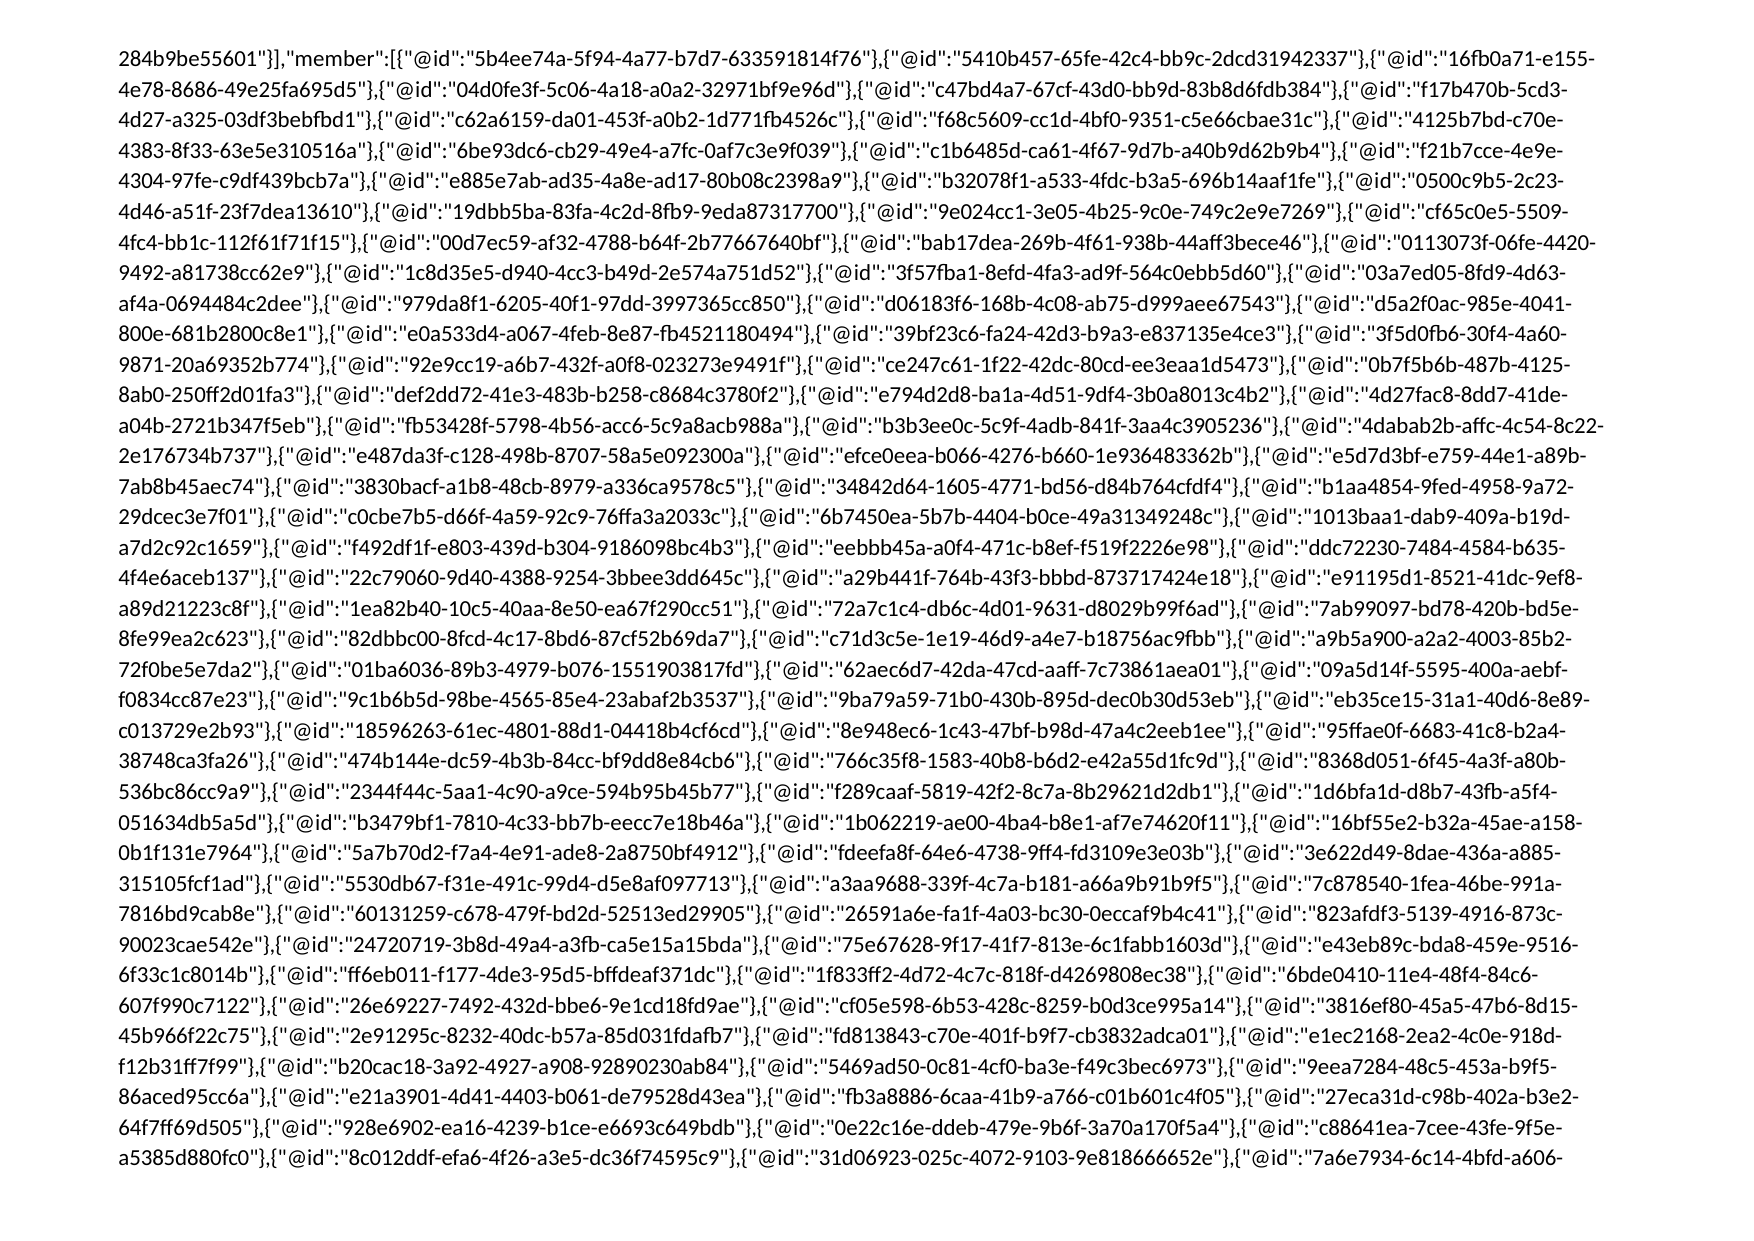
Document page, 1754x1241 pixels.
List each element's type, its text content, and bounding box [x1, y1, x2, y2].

text 284b9be55601"}],"member":[{"@id":"5b4ee74a-5f94-4a77-b7d7-633591814f76"},{"@id":"5410b457-65fe-42c4-bb9c-2dcd31942337"},{"@id":"16fb0a71-e155-4e78-8686-49e25fa695d5"},{"@id":"04d0fe3f-5c06-4a18-a0a2-32971bf9e96d"},{"@id":"c47bd4a7-67cf-43d0-bb9d-83b8d6fdb384"},{"@id":"f17b470b-5cd3-4d27-a325-03df3bebfbd1"},{"@id":"c62a6159-da01-453f-a0b2-1d771fb4526c"},{"@id":"f68c5609-cc1d-4bf0-9351-c5e66cbae31c"},{"@id":"4125b7bd-c70e-4383-8f33-63e5e310516a"},{"@id":"6be93dc6-cb29-49e4-a7fc-0af7c3e9f039"},{"@id":"c1b6485d-ca61-4f67-9d7b-a40b9d62b9b4"},{"@id":"f21b7cce-4e9e-4304-97fe-c9df439bcb7a"},{"@id":"e885e7ab-ad35-4a8e-ad17-80b08c2398a9"},{"@id":"b32078f1-a533-4fdc-b3a5-696b14aaf1fe"},{"@id":"0500c9b5-2c23-4d46-a51f-23f7dea13610"},{"@id":"19dbb5ba-83fa-4c2d-8fb9-9eda87317700"},{"@id":"9e024cc1-3e05-4b25-9c0e-749c2e9e7269"},{"@id":"cf65c0e5-5509-4fc4-bb1c-112f61f71f15"},{"@id":"00d7ec59-af32-4788-b64f-2b77667640bf"},{"@id":"bab17dea-269b-4f61-938b-44aff3bece46"},{"@id":"0113073f-06fe-4420-9492-a81738cc62e9"},{"@id":"1c8d35e5-d940-4cc3-b49d-2e574a751d52"},{"@id":"3f57fba1-8efd-4fa3-ad9f-564c0ebb5d60"},{"@id":"03a7ed05-8fd9-4d63-af4a-0694484c2dee"},{"@id":"979da8f1-6205-40f1-97dd-3997365cc850"},{"@id":"d06183f6-168b-4c08-ab75-d999aee67543"},{"@id":"d5a2f0ac-985e-4041-800e-681b2800c8e1"},{"@id":"e0a533d4-a067-4feb-8e87-fb4521180494"},{"@id":"39bf23c6-fa24-42d3-b9a3-e837135e4ce3"},{"@id":"3f5d0fb6-30f4-4a60-9871-20a69352b774"},{"@id":"92e9cc19-a6b7-432f-a0f8-023273e9491f"},{"@id":"ce247c61-1f22-42dc-80cd-ee3eaa1d5473"},{"@id":"0b7f5b6b-487b-4125-8ab0-250ff2d01fa3"},{"@id":"def2dd72-41e3-483b-b258-c8684c3780f2"},{"@id":"e794d2d8-ba1a-4d51-9df4-3b0a8013c4b2"},{"@id":"4d27fac8-8dd7-41de-a04b-2721b347f5eb"},{"@id":"fb53428f-5798-4b56-acc6-5c9a8acb988a"},{"@id":"b3b3ee0c-5c9f-4adb-841f-3aa4c3905236"},{"@id":"4dabab2b-affc-4c54-8c22-2e176734b737"},{"@id":"e487da3f-c128-498b-8707-58a5e092300a"},{"@id":"efce0eea-b066-4276-b660-1e936483362b"},{"@id":"e5d7d3bf-e759-44e1-a89b-7ab8b45aec74"},{"@id":"3830bacf-a1b8-48cb-8979-a336ca9578c5"},{"@id":"34842d64-1605-4771-bd56-d84b764cfdf4"},{"@id":"b1aa4854-9fed-4958-9a72-29dcec3e7f01"},{"@id":"c0cbe7b5-d66f-4a59-92c9-76ffa3a2033c"},{"@id":"6b7450ea-5b7b-4404-b0ce-49a31349248c"},{"@id":"1013baa1-dab9-409a-b19d-a7d2c92c1659"},{"@id":"f492df1f-e803-439d-b304-9186098bc4b3"},{"@id":"eebbb45a-a0f4-471c-b8ef-f519f2226e98"},{"@id":"ddc72230-7484-4584-b635-4f4e6aceb137"},{"@id":"22c79060-9d40-4388-9254-3bbee3dd645c"},{"@id":"a29b441f-764b-43f3-bbbd-873717424e18"},{"@id":"e91195d1-8521-41dc-9ef8-a89d21223c8f"},{"@id":"1ea82b40-10c5-40aa-8e50-ea67f290cc51"},{"@id":"72a7c1c4-db6c-4d01-9631-d8029b99f6ad"},{"@id":"7ab99097-bd78-420b-bd5e-8fe99ea2c623"},{"@id":"82dbbc00-8fcd-4c17-8bd6-87cf52b69da7"},{"@id":"c71d3c5e-1e19-46d9-a4e7-b18756ac9fbb"},{"@id":"a9b5a900-a2a2-4003-85b2-72f0be5e7da2"},{"@id":"01ba6036-89b3-4979-b076-1551903817fd"},{"@id":"62aec6d7-42da-47cd-aaff-7c73861aea01"},{"@id":"09a5d14f-5595-400a-aebf-f0834cc87e23"},{"@id":"9c1b6b5d-98be-4565-85e4-23abaf2b3537"},{"@id":"9ba79a59-71b0-430b-895d-dec0b30d53eb"},{"@id":"eb35ce15-31a1-40d6-8e89-c013729e2b93"},{"@id":"18596263-61ec-4801-88d1-04418b4cf6cd"},{"@id":"8e948ec6-1c43-47bf-b98d-47a4c2eeb1ee"},{"@id":"95ffae0f-6683-41c8-b2a4-38748ca3fa26"},{"@id":"474b144e-dc59-4b3b-84cc-bf9dd8e84cb6"},{"@id":"766c35f8-1583-40b8-b6d2-e42a55d1fc9d"},{"@id":"8368d051-6f45-4a3f-a80b-536bc86cc9a9"},{"@id":"2344f44c-5aa1-4c90-a9ce-594b95b45b77"},{"@id":"f289caaf-5819-42f2-8c7a-8b29621d2db1"},{"@id":"1d6bfa1d-d8b7-43fb-a5f4-051634db5a5d"},{"@id":"b3479bf1-7810-4c33-bb7b-eecc7e18b46a"},{"@id":"1b062219-ae00-4ba4-b8e1-af7e74620f11"},{"@id":"16bf55e2-b32a-45ae-a158-0b1f131e7964"},{"@id":"5a7b70d2-f7a4-4e91-ade8-2a8750bf4912"},{"@id":"fdeefa8f-64e6-4738-9ff4-fd3109e3e03b"},{"@id":"3e622d49-8dae-436a-a885-315105fcf1ad"},{"@id":"5530db67-f31e-491c-99d4-d5e8af097713"},{"@id":"a3aa9688-339f-4c7a-b181-a66a9b91b9f5"},{"@id":"7c878540-1fea-46be-991a-7816bd9cab8e"},{"@id":"60131259-c678-479f-bd2d-52513ed29905"},{"@id":"26591a6e-fa1f-4a03-bc30-0eccaf9b4c41"},{"@id":"823afdf3-5139-4916-873c-90023cae542e"},{"@id":"24720719-3b8d-49a4-a3fb-ca5e15a15bda"},{"@id":"75e67628-9f17-41f7-813e-6c1fabb1603d"},{"@id":"e43eb89c-bda8-459e-9516-6f33c1c8014b"},{"@id":"ff6eb011-f177-4de3-95d5-bffdeaf371dc"},{"@id":"1f833ff2-4d72-4c7c-818f-d4269808ec38"},{"@id":"6bde0410-11e4-48f4-84c6-607f990c7122"},{"@id":"26e69227-7492-432d-bbe6-9e1cd18fd9ae"},{"@id":"cf05e598-6b53-428c-8259-b0d3ce995a14"},{"@id":"3816ef80-45a5-47b6-8d15-45b966f22c75"},{"@id":"2e91295c-8232-40dc-b57a-85d031fdafb7"},{"@id":"fd813843-c70e-401f-b9f7-cb3832adca01"},{"@id":"e1ec2168-2ea2-4c0e-918d-f12b31ff7f99"},{"@id":"b20cac18-3a92-4927-a908-92890230ab84"},{"@id":"5469ad50-0c81-4cf0-ba3e-f49c3bec6973"},{"@id":"9eea7284-48c5-453a-b9f5-86aced95cc6a"},{"@id":"e21a3901-4d41-4403-b061-de79528d43ea"},{"@id":"fb3a8886-6caa-41b9-a766-c01b601c4f05"},{"@id":"27eca31d-c98b-402a-b3e2-64f7ff69d505"},{"@id":"928e6902-ea16-4239-b1ce-e6693c649bdb"},{"@id":"0e22c16e-ddeb-479e-9b6f-3a70a170f5a4"},{"@id":"c88641ea-7cee-43fe-9f5e-a5385d880fc0"},{"@id":"8c012ddf-efa6-4f26-a3e5-dc36f74595c9"},{"@id":"31d06923-025c-4072-9103-9e818666652e"},{"@id":"7a6e7934-6c14-4bfd-a606- [118, 44, 1606, 1172]
